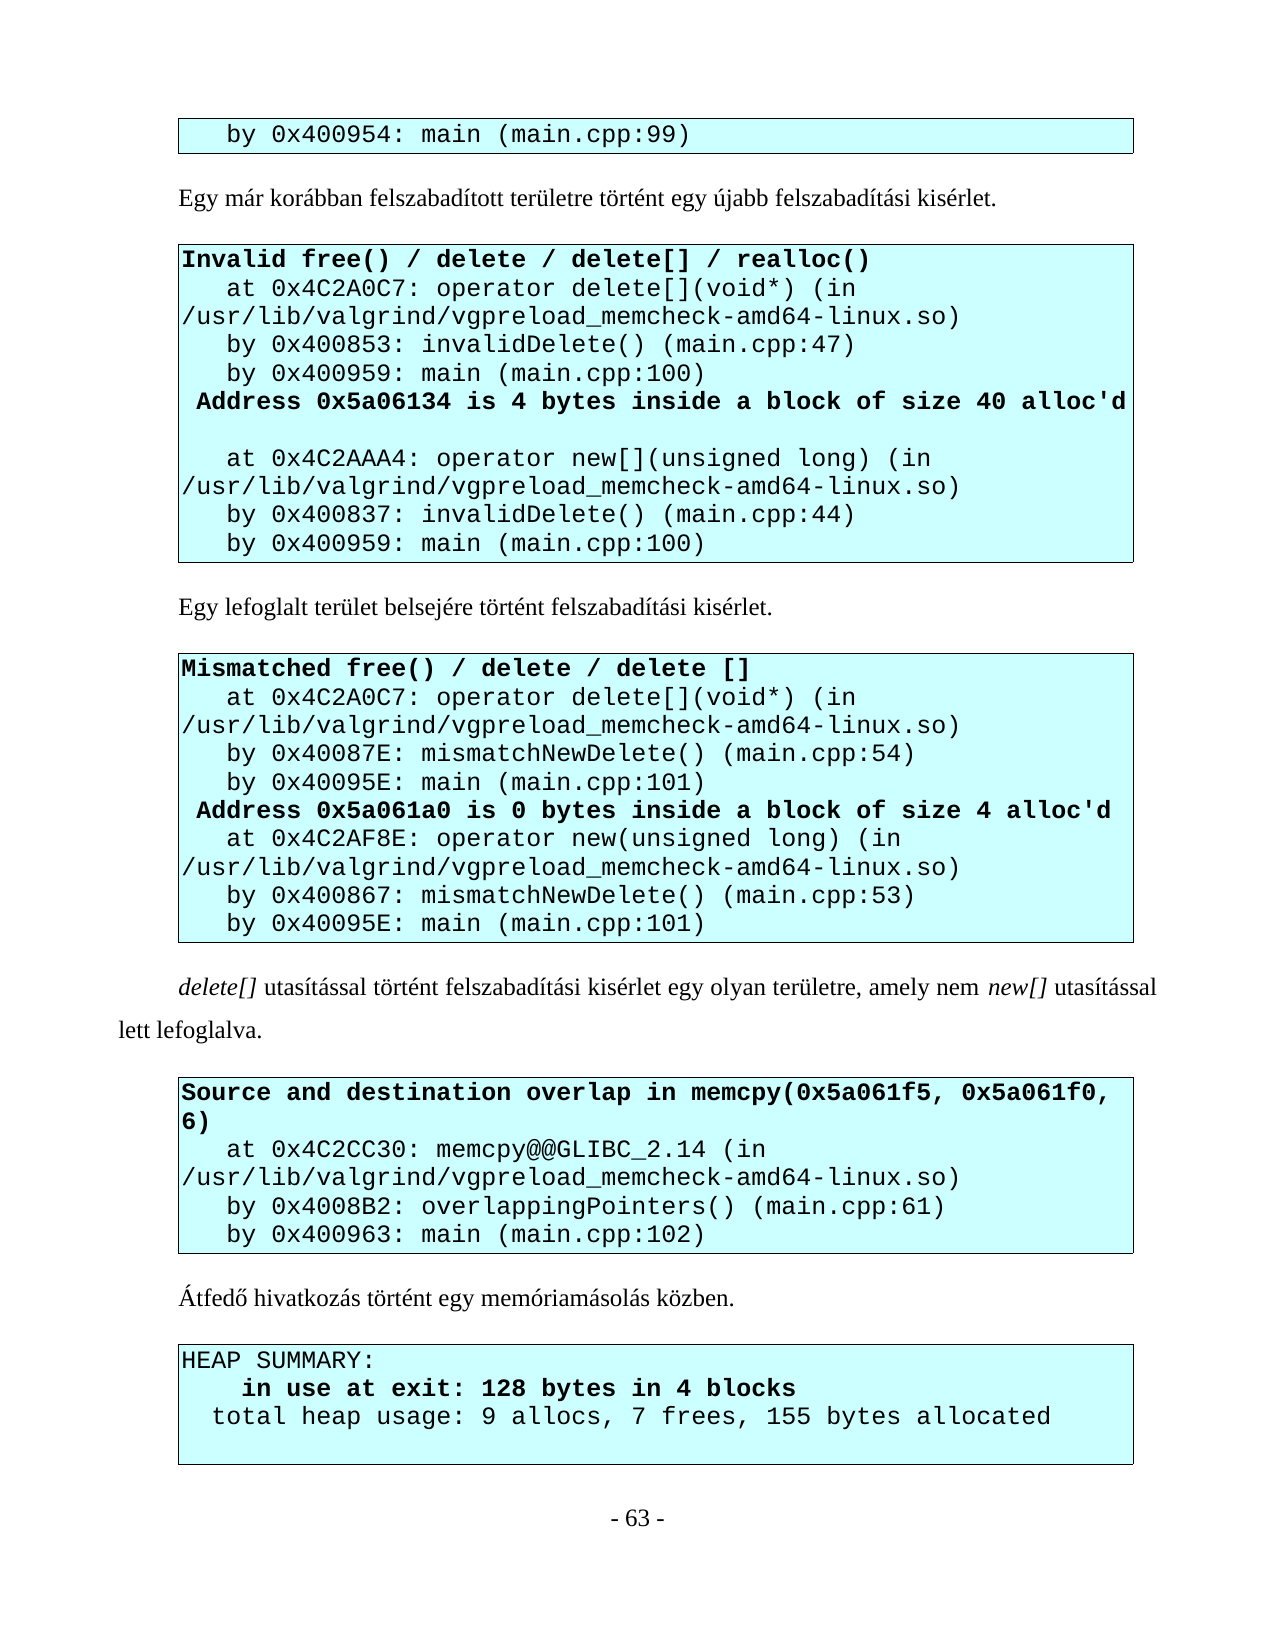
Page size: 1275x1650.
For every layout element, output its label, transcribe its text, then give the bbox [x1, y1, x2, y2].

text delete[] utasítással történt felszabadítási kisérlet egy olyan területre, amely nem new[] utasítással lett lefoglalva. [118, 972, 1157, 1044]
text Átfedő hivatkozás történt egy memóriamásolás közben. [118, 1283, 1157, 1312]
text Invalid free() / delete / delete[] / realloc() at 0x4C2A0C7: operator delete[](void*) (in /usr/lib/valgrind/vgpreload_memcheck-amd64-linux.so) by 0x400853: invalidDelete() (main.cpp:47) by 0x400959: main (main.cpp:100) Address 0x5a06134 is 4 bytes inside a block of size 40 alloc'd at 0x4C2AAA4: operator new[](unsigned long) (in /usr/lib/valgrind/vgpreload_memcheck-amd64-linux.so) by 0x400837: invalidDelete() (main.cpp:44) by 0x400959: main (main.cpp:100) [179, 245, 1133, 562]
text Egy már korábban felszabadított területre történt egy újabb felszabadítási kisérlet. [118, 183, 1157, 211]
text HEAP SUMMARY: in use at exit: 128 bytes in 4 blocks total heap usage: 9 allocs, 7 frees, 155 bytes allocated [179, 1345, 1133, 1464]
text by 0x400954: main (main.cpp:99) [179, 119, 1133, 153]
text Egy lefoglalt terület belsejére történt felszabadítási kisérlet. [118, 592, 1157, 621]
text Mismatched free() / delete / delete [] at 0x4C2A0C7: operator delete[](void*) (in /usr/lib/valgrind/vgpreload_memcheck-amd64-linux.so) by 0x40087E: mismatchNewDelete() (main.cpp:54) by 0x40095E: main (main.cpp:101) Address 0x5a061a0 is 0 bytes inside a block of size 4 alloc'd at 0x4C2AF8E: operator new(unsigned long) (in /usr/lib/valgrind/vgpreload_memcheck-amd64-linux.so) by 0x400867: mismatchNewDelete() (main.cpp:53) by 0x40095E: main (main.cpp:101) [179, 654, 1133, 942]
text Source and destination overlap in memcpy(0x5a061f5, 0x5a061f0, 6) at 0x4C2CC30: memcpy@@GLIBC_2.14 (in /usr/lib/valgrind/vgpreload_memcheck-amd64-linux.so) by 0x4008B2: overlappingPointers() (main.cpp:61) by 0x400963: main (main.cpp:102) [179, 1078, 1133, 1253]
